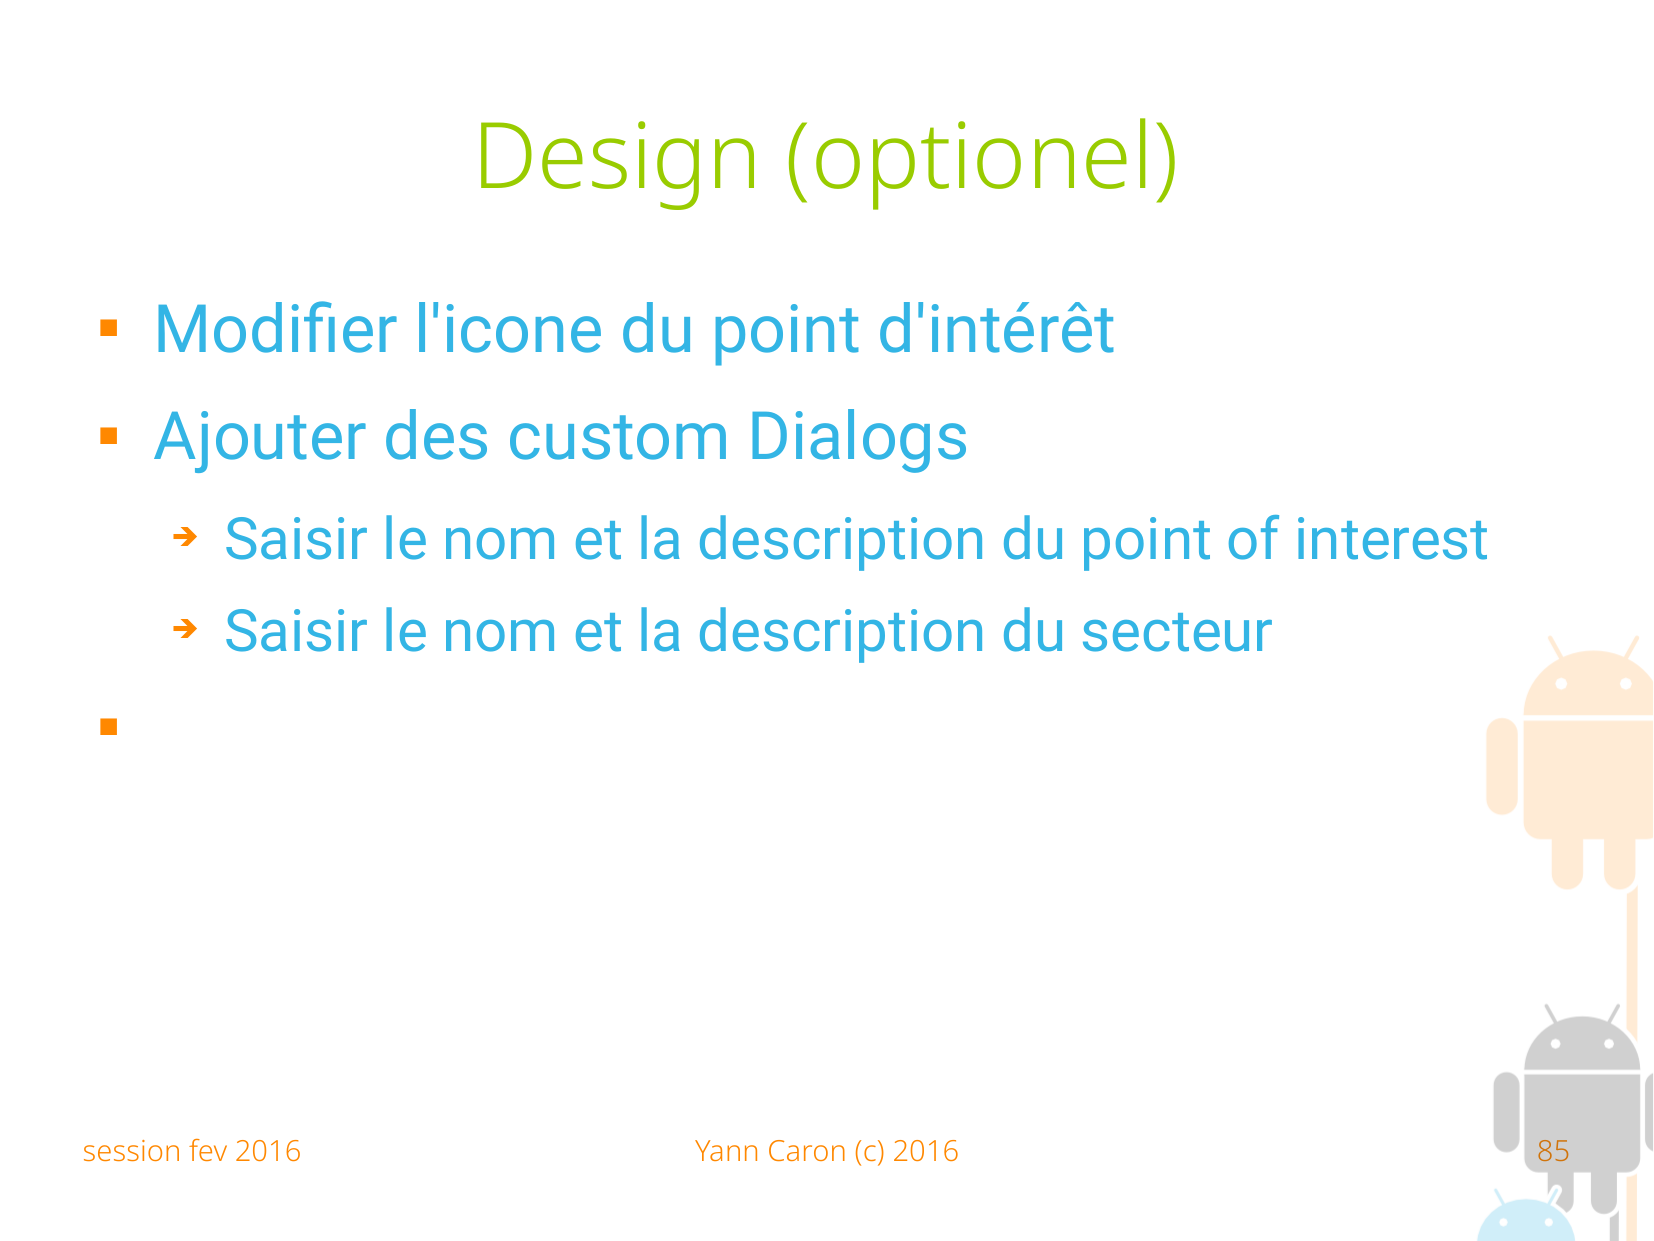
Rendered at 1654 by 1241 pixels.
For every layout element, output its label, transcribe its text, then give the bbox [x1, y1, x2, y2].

picture [240, 423, 1654, 1241]
list Modifier l'icone du point d'intérêt Ajouter des custom Dialogs Saisir le nom et la description du point of interest Saisir le nom et la description du secteur [82, 290, 1571, 1010]
title Design (optionel) [82, 49, 1571, 257]
